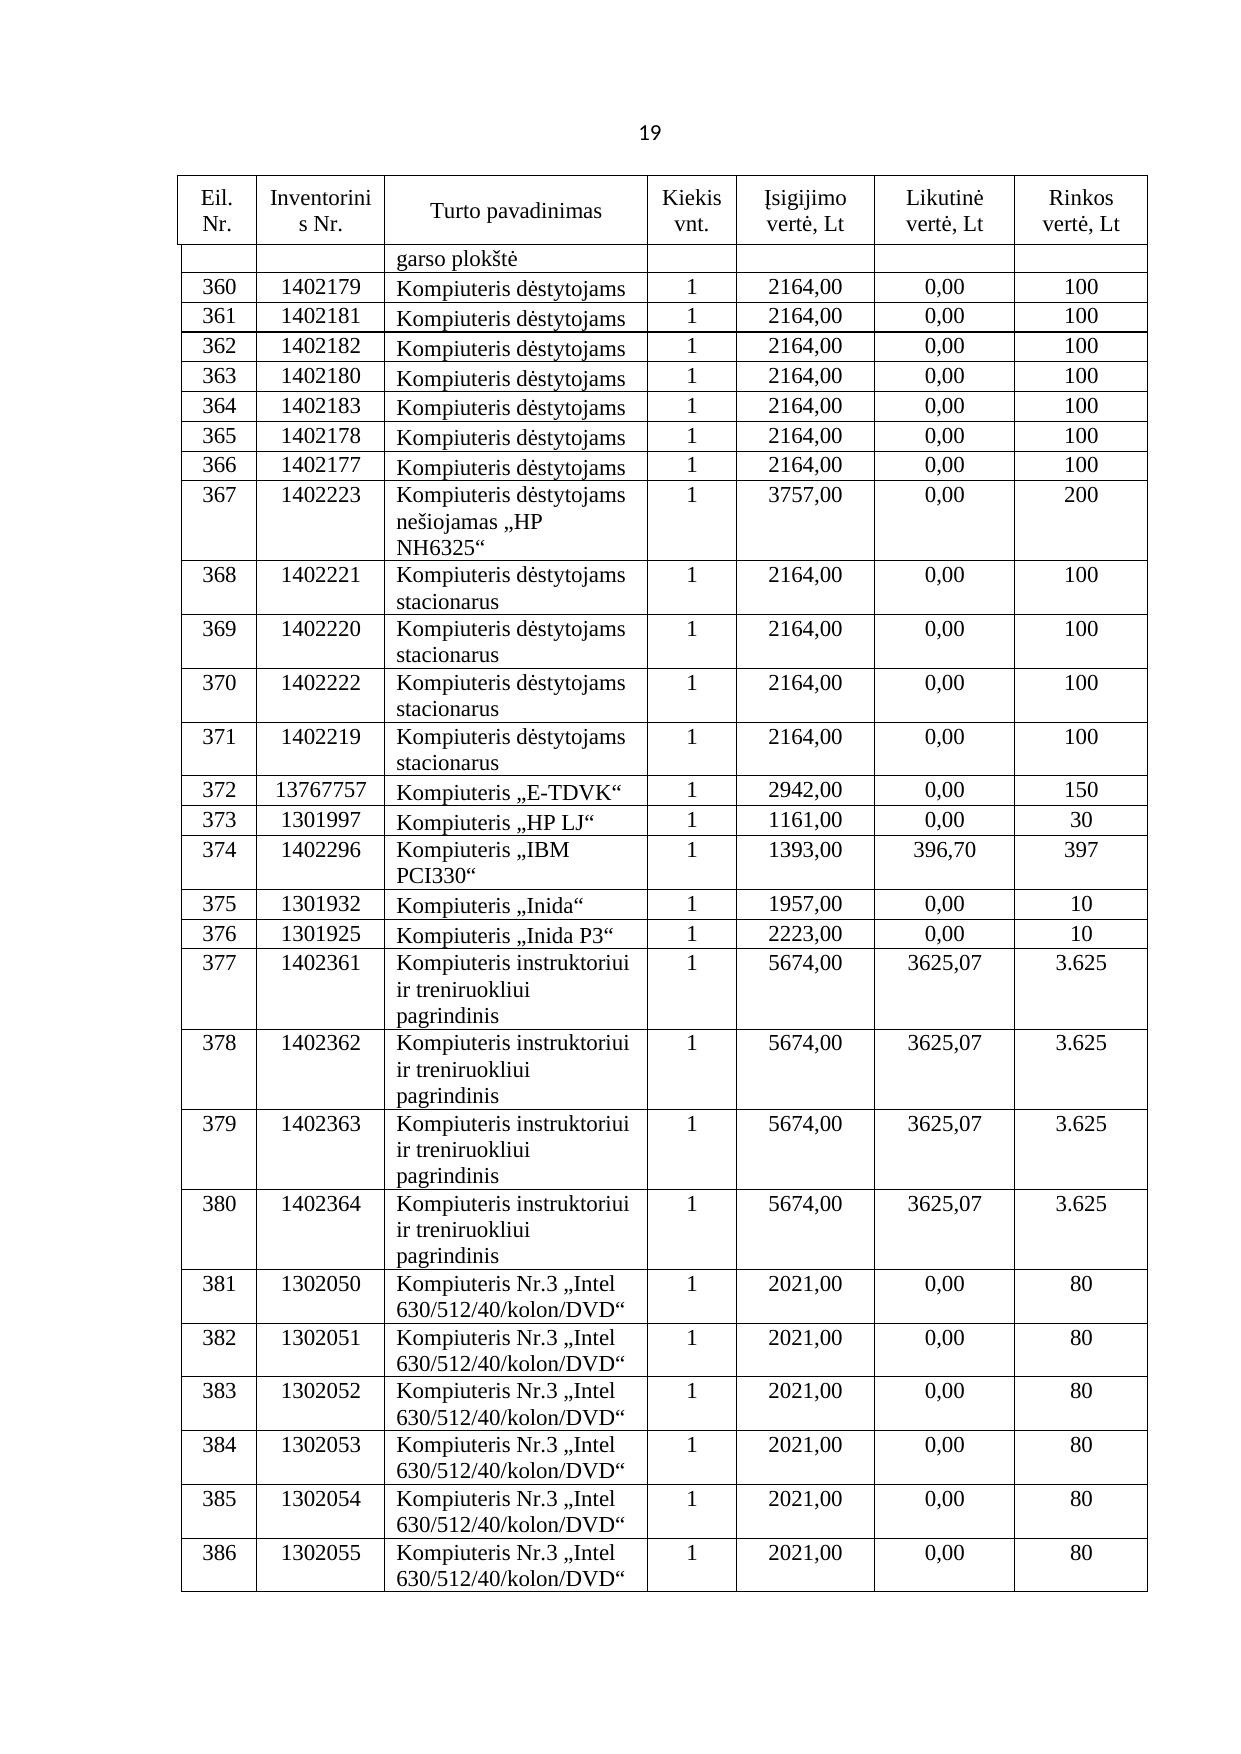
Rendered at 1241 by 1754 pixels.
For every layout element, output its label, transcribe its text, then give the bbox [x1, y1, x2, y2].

table_cell 1402362 [257, 1030, 384, 1108]
table_cell 365 [182, 422, 256, 451]
table_cell 0,00 [875, 452, 1014, 480]
table_cell [177, 1538, 181, 1591]
table_cell [177, 1376, 181, 1430]
table_cell 0,00 [875, 890, 1014, 918]
table_cell 100 [1015, 615, 1147, 668]
table_cell Kompiuteris Nr.3 „Intel 630/512/40/kolon/DVD“ [385, 1377, 647, 1430]
table_cell 1 [648, 890, 736, 918]
table_header Inventorinis Nr. [257, 176, 384, 244]
table_cell [177, 391, 181, 421]
table_cell 1 [648, 669, 736, 722]
table_cell 378 [182, 1030, 256, 1108]
table_cell 2164,00 [737, 362, 874, 391]
table_cell Kompiuteris Nr.3 „Intel 630/512/40/kolon/DVD“ [385, 1324, 647, 1376]
table_cell 1 [648, 481, 736, 560]
table_cell 2164,00 [737, 392, 874, 421]
table_cell Kompiuteris instruktoriui ir treniruokliui pagrindinis [385, 1190, 647, 1269]
table_cell 3.625 [1015, 1030, 1147, 1108]
table_cell [737, 245, 874, 272]
table_cell 1 [648, 362, 736, 391]
table_cell 360 [182, 273, 256, 302]
table_cell 2164,00 [737, 422, 874, 451]
table_cell 376 [182, 920, 256, 948]
table_cell 100 [1015, 303, 1147, 331]
table_cell [177, 722, 181, 775]
table_header Kiekis vnt. [648, 176, 736, 244]
table_cell 1402177 [257, 452, 384, 480]
table_cell [257, 245, 384, 272]
table_cell 3625,07 [875, 949, 1014, 1028]
table_cell Kompiuteris dėstytojams nešiojamas „HP NH6325“ [385, 481, 647, 560]
table_cell 1402180 [257, 362, 384, 391]
table_cell Kompiuteris instruktoriui ir treniruokliui pagrindinis [385, 1110, 647, 1189]
table_cell 1302054 [257, 1485, 384, 1537]
table_cell 1402219 [257, 723, 384, 775]
table_cell [177, 1189, 181, 1269]
table_cell 1402179 [257, 273, 384, 302]
table_cell 1 [648, 1270, 736, 1322]
table_cell 1402221 [257, 561, 384, 614]
table_cell [177, 775, 181, 805]
table_cell 0,00 [875, 1377, 1014, 1430]
table_cell 1393,00 [737, 836, 874, 889]
table_cell 1 [648, 949, 736, 1028]
table_cell Kompiuteris dėstytojams stacionarus [385, 669, 647, 722]
table_cell 0,00 [875, 561, 1014, 614]
table_cell 379 [182, 1110, 256, 1189]
table_cell Kompiuteris „E-TDVK“ [385, 776, 647, 805]
table_cell 100 [1015, 723, 1147, 775]
table_cell Kompiuteris dėstytojams stacionarus [385, 561, 647, 614]
table_cell [177, 919, 181, 948]
table_cell 1302053 [257, 1431, 384, 1484]
table_cell [177, 1109, 181, 1189]
table_cell [177, 835, 181, 889]
table_cell 1402363 [257, 1110, 384, 1189]
table_cell 3625,07 [875, 1030, 1014, 1108]
table_cell 1 [648, 392, 736, 421]
table_cell 1 [648, 1324, 736, 1376]
table_cell 370 [182, 669, 256, 722]
table_cell Kompiuteris dėstytojams [385, 452, 647, 480]
table_cell 1161,00 [737, 806, 874, 835]
table_cell 5674,00 [737, 1030, 874, 1108]
table_cell 0,00 [875, 392, 1014, 421]
table_cell 366 [182, 452, 256, 480]
table_cell 1402364 [257, 1190, 384, 1269]
table_cell 5674,00 [737, 949, 874, 1028]
table_cell 1402220 [257, 615, 384, 668]
table_cell 1 [648, 615, 736, 668]
table_cell 1 [648, 1190, 736, 1269]
table_cell Kompiuteris dėstytojams [385, 422, 647, 451]
table_header Turto pavadinimas [385, 176, 647, 244]
table_cell 0,00 [875, 1485, 1014, 1537]
table_cell 0,00 [875, 920, 1014, 948]
table_cell 383 [182, 1377, 256, 1430]
table_cell [177, 805, 181, 835]
table_cell 372 [182, 776, 256, 805]
table_cell Kompiuteris Nr.3 „Intel 630/512/40/kolon/DVD“ [385, 1485, 647, 1537]
table_cell 2942,00 [737, 776, 874, 805]
table_cell 3.625 [1015, 1110, 1147, 1189]
table_cell 0,00 [875, 669, 1014, 722]
table_cell 80 [1015, 1431, 1147, 1484]
table_cell 100 [1015, 422, 1147, 451]
table_cell Kompiuteris „Inida“ [385, 890, 647, 918]
table_cell 0,00 [875, 273, 1014, 302]
table_cell [177, 1430, 181, 1484]
table_cell Kompiuteris dėstytojams [385, 362, 647, 391]
table_cell 0,00 [875, 806, 1014, 835]
table_cell 2164,00 [737, 273, 874, 302]
table_cell 1301997 [257, 806, 384, 835]
table_cell [177, 1269, 181, 1322]
table_cell 100 [1015, 273, 1147, 302]
table_cell 100 [1015, 362, 1147, 391]
table_cell 3625,07 [875, 1190, 1014, 1269]
table_cell 361 [182, 303, 256, 331]
table_cell 1 [648, 333, 736, 361]
table_cell 1 [648, 303, 736, 331]
table_cell Kompiuteris instruktoriui ir treniruokliui pagrindinis [385, 1030, 647, 1108]
table_cell 1301932 [257, 890, 384, 918]
table_cell 1 [648, 776, 736, 805]
table_cell 1957,00 [737, 890, 874, 918]
table_cell 1 [648, 422, 736, 451]
table_cell Kompiuteris dėstytojams [385, 333, 647, 361]
table_cell 362 [182, 333, 256, 361]
table_cell [177, 560, 181, 614]
table_cell 368 [182, 561, 256, 614]
table_cell 2021,00 [737, 1324, 874, 1376]
table_cell 2021,00 [737, 1270, 874, 1322]
table_cell 2164,00 [737, 333, 874, 361]
table_cell 2021,00 [737, 1377, 874, 1430]
table_cell Kompiuteris dėstytojams [385, 303, 647, 331]
table_cell 0,00 [875, 776, 1014, 805]
table_cell 80 [1015, 1377, 1147, 1430]
table_cell 5674,00 [737, 1110, 874, 1189]
table_cell [177, 302, 181, 331]
table_cell 1 [648, 1110, 736, 1189]
table_cell 2164,00 [737, 452, 874, 480]
table_cell [648, 245, 736, 272]
table_cell 100 [1015, 669, 1147, 722]
table_cell 1402183 [257, 392, 384, 421]
table_cell 1402182 [257, 333, 384, 361]
table_cell 371 [182, 723, 256, 775]
table_cell Kompiuteris Nr.3 „Intel 630/512/40/kolon/DVD“ [385, 1431, 647, 1484]
table_cell 1 [648, 1030, 736, 1108]
table_cell [177, 331, 181, 361]
table_cell Kompiuteris dėstytojams stacionarus [385, 615, 647, 668]
table_cell 2021,00 [737, 1485, 874, 1537]
table_cell 1302050 [257, 1270, 384, 1322]
table_cell 2223,00 [737, 920, 874, 948]
table_cell [177, 361, 181, 391]
table_cell 385 [182, 1485, 256, 1537]
table_cell 380 [182, 1190, 256, 1269]
table_cell Kompiuteris dėstytojams [385, 273, 647, 302]
table_cell 200 [1015, 481, 1147, 560]
table_cell [177, 421, 181, 451]
table_cell 0,00 [875, 1539, 1014, 1591]
table_cell 1 [648, 561, 736, 614]
table_cell 80 [1015, 1324, 1147, 1376]
table_header Rinkos vertė, Lt [1015, 176, 1147, 244]
table_cell 384 [182, 1431, 256, 1484]
table_cell 0,00 [875, 333, 1014, 361]
table_cell 1 [648, 1485, 736, 1537]
table_cell 1302052 [257, 1377, 384, 1430]
table_cell 1 [648, 1431, 736, 1484]
table_cell 1 [648, 836, 736, 889]
table_cell 369 [182, 615, 256, 668]
table_cell 375 [182, 890, 256, 918]
table_cell 367 [182, 481, 256, 560]
table_cell 80 [1015, 1485, 1147, 1537]
table_cell 1402222 [257, 669, 384, 722]
table_cell 5674,00 [737, 1190, 874, 1269]
table_cell [177, 245, 181, 272]
table_cell 3757,00 [737, 481, 874, 560]
table_cell 100 [1015, 452, 1147, 480]
table_cell 100 [1015, 333, 1147, 361]
table_cell Kompiuteris dėstytojams stacionarus [385, 723, 647, 775]
table_cell 0,00 [875, 422, 1014, 451]
table_cell 80 [1015, 1539, 1147, 1591]
table_cell 0,00 [875, 1431, 1014, 1484]
table_cell 373 [182, 806, 256, 835]
table_cell [177, 1029, 181, 1108]
table_cell 0,00 [875, 1270, 1014, 1322]
table_cell 30 [1015, 806, 1147, 835]
table_cell 3625,07 [875, 1110, 1014, 1189]
table_cell 363 [182, 362, 256, 391]
table_cell 377 [182, 949, 256, 1028]
table_cell 1 [648, 723, 736, 775]
table_cell 1402181 [257, 303, 384, 331]
table_cell 2164,00 [737, 615, 874, 668]
table_cell 0,00 [875, 481, 1014, 560]
table_header Eil. Nr. [178, 176, 256, 244]
table_cell 0,00 [875, 303, 1014, 331]
table_cell Kompiuteris instruktoriui ir treniruokliui pagrindinis [385, 949, 647, 1028]
table_cell [177, 668, 181, 722]
table_cell 397 [1015, 836, 1147, 889]
table_header Įsigijimo vertė, Lt [737, 176, 874, 244]
table_cell 1402296 [257, 836, 384, 889]
table_cell 374 [182, 836, 256, 889]
table_cell 100 [1015, 392, 1147, 421]
table_cell 1302055 [257, 1539, 384, 1591]
table_cell 1 [648, 452, 736, 480]
table_cell Kompiuteris „HP LJ“ [385, 806, 647, 835]
table_cell 2164,00 [737, 723, 874, 775]
table_cell 1 [648, 1539, 736, 1591]
table_cell 100 [1015, 561, 1147, 614]
table_cell 1301925 [257, 920, 384, 948]
table_cell [177, 889, 181, 918]
table_cell 1 [648, 920, 736, 948]
table_cell [182, 245, 256, 272]
table_cell [177, 1323, 181, 1376]
table_cell Kompiuteris „Inida P3“ [385, 920, 647, 948]
table_cell 3.625 [1015, 949, 1147, 1028]
table_cell 150 [1015, 776, 1147, 805]
table_cell 396,70 [875, 836, 1014, 889]
table_cell Kompiuteris Nr.3 „Intel 630/512/40/kolon/DVD“ [385, 1270, 647, 1322]
table_cell Kompiuteris Nr.3 „Intel 630/512/40/kolon/DVD“ [385, 1539, 647, 1591]
table_cell [177, 1484, 181, 1537]
table_cell 2164,00 [737, 669, 874, 722]
table_cell 2164,00 [737, 561, 874, 614]
table_cell 1 [648, 806, 736, 835]
table_cell 1402361 [257, 949, 384, 1028]
table_header Likutinė vertė, Lt [875, 176, 1014, 244]
table_cell 2021,00 [737, 1431, 874, 1484]
table_cell 10 [1015, 890, 1147, 918]
table_cell 1402178 [257, 422, 384, 451]
table_cell 364 [182, 392, 256, 421]
table_cell [1015, 245, 1147, 272]
table_cell [177, 451, 181, 480]
table_cell [177, 948, 181, 1028]
table_cell 0,00 [875, 723, 1014, 775]
table_cell 0,00 [875, 362, 1014, 391]
table_cell 80 [1015, 1270, 1147, 1322]
table_cell garso plokštė [385, 245, 647, 272]
table_cell 10 [1015, 920, 1147, 948]
table_cell 1 [648, 273, 736, 302]
table_cell 0,00 [875, 615, 1014, 668]
table_cell Kompiuteris „IBM PCI330“ [385, 836, 647, 889]
table_cell [177, 614, 181, 668]
table_cell 386 [182, 1539, 256, 1591]
table_cell [177, 480, 181, 560]
table_cell 0,00 [875, 1324, 1014, 1376]
table_cell 381 [182, 1270, 256, 1322]
table_cell 2021,00 [737, 1539, 874, 1591]
table_cell 2164,00 [737, 303, 874, 331]
table_cell 1 [648, 1377, 736, 1430]
table_cell 3.625 [1015, 1190, 1147, 1269]
table_cell [177, 272, 181, 302]
table_cell 1402223 [257, 481, 384, 560]
table_cell 382 [182, 1324, 256, 1376]
table_cell Kompiuteris dėstytojams [385, 392, 647, 421]
table_cell [875, 245, 1014, 272]
table_cell 13767757 [257, 776, 384, 805]
table_cell 1302051 [257, 1324, 384, 1376]
